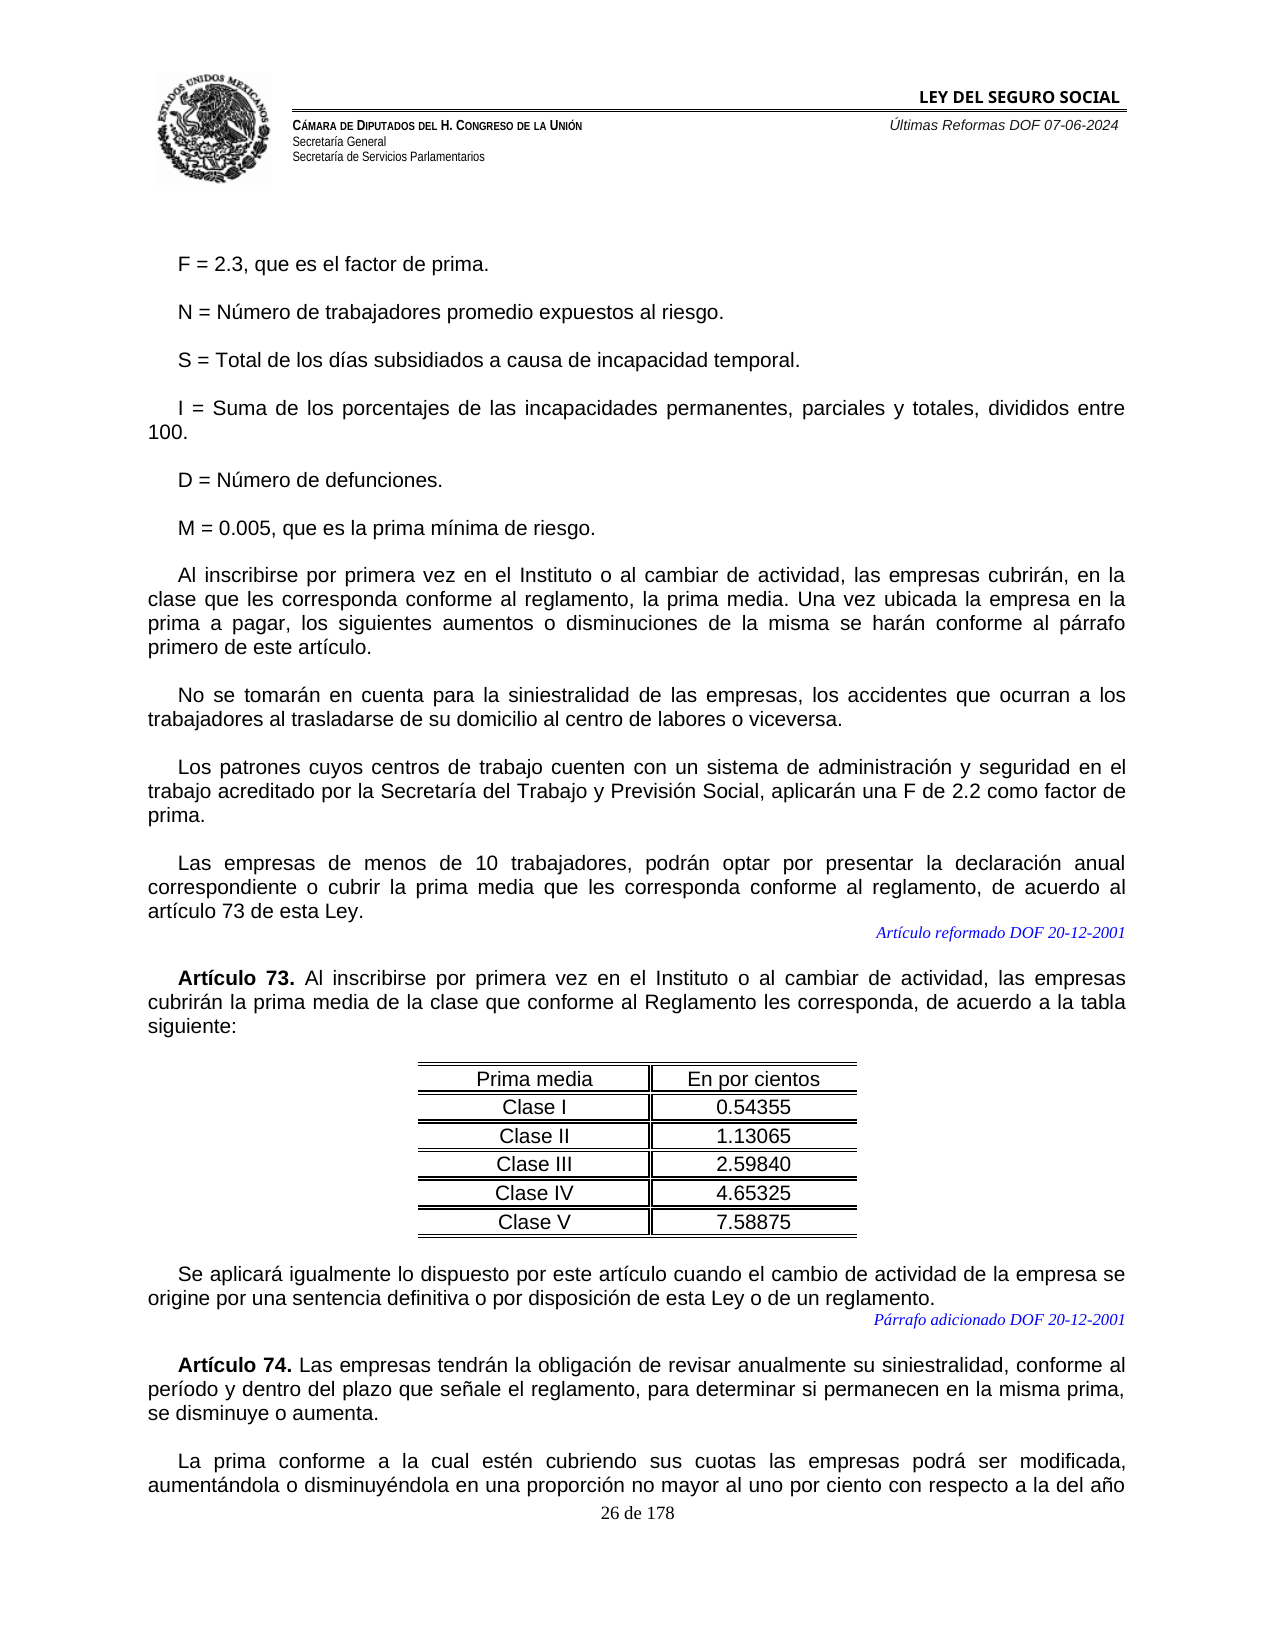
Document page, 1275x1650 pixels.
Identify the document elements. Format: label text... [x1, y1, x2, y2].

table_cell Clase V [418, 1210, 648, 1233]
table_cell Clase IV [418, 1181, 648, 1205]
table_cell Clase I [418, 1095, 648, 1119]
text F = 2.3, que es el factor de prima. [148, 252, 1127, 276]
text N = Número de trabajadores promedio expuestos al riesgo. [148, 300, 1127, 324]
table_cell 0.54355 [653, 1095, 857, 1119]
table_cell 7.58875 [653, 1210, 857, 1233]
table_cell 1.13065 [653, 1124, 857, 1148]
text Artículo reformado DOF 20-12-2001 [148, 923, 1127, 942]
text I = Suma de los porcentajes de las incapacidades permanentes, parciales y totales, divididos entre 100. [148, 396, 1127, 443]
text Párrafo adicionado DOF 20-12-2001 [148, 1310, 1127, 1329]
text Se aplicará igualmente lo dispuesto por este artículo cuando el cambio de actividad de la empresa se origine por una sentencia definitiva o por disposición de esta Ley o de un reglamento. [148, 1262, 1127, 1310]
table_cell 4.65325 [653, 1181, 857, 1205]
text Los patrones cuyos centros de trabajo cuenten con un sistema de administración y seguridad en el trabajo acreditado por la Secretaría del Trabajo y Previsión Social, aplicarán una F de 2.2 como factor de prima. [148, 755, 1127, 827]
table_cell Clase II [418, 1124, 648, 1148]
text D = Número de defunciones. [148, 467, 1127, 491]
text M = 0.005, que es la prima mínima de riesgo. [148, 515, 1127, 539]
text Las empresas de menos de 10 trabajadores, podrán optar por presentar la declaración anual correspondiente o cubrir la prima media que les corresponda conforme al reglamento, de acuerdo al artículo 73 de esta Ley. [148, 851, 1127, 923]
text No se tomarán en cuenta para la siniestralidad de las empresas, los accidentes que ocurran a los trabajadores al trasladarse de su domicilio al centro de labores o viceversa. [148, 683, 1127, 731]
table_header Prima media [418, 1066, 648, 1090]
text La prima conforme a la cual estén cubriendo sus cuotas las empresas podrá ser modificada, aumentándola o disminuyéndola en una proporción no mayor al uno por ciento con respecto a la del año [148, 1449, 1127, 1497]
text S = Total de los días subsidiados a causa de incapacidad temporal. [148, 348, 1127, 372]
table_header En por cientos [653, 1066, 857, 1090]
table_cell 2.59840 [653, 1152, 857, 1176]
text Artículo 74. Las empresas tendrán la obligación de revisar anualmente su siniestralidad, conforme al período y dentro del plazo que señale el reglamento, para determinar si permanecen en la misma prima, se disminuye o aumenta. [148, 1353, 1127, 1425]
text Al inscribirse por primera vez en el Instituto o al cambiar de actividad, las empresas cubrirán, en la clase que les corresponda conforme al reglamento, la prima media. Una vez ubicada la empresa en la prima a pagar, los siguientes aumentos o disminuciones de la misma se harán conforme al párrafo primero de este artículo. [148, 563, 1127, 659]
table_cell Clase III [418, 1152, 648, 1176]
text Artículo 73. Al inscribirse por primera vez en el Instituto o al cambiar de actividad, las empresas cubrirán la prima media de la clase que conforme al Reglamento les corresponda, de acuerdo a la tabla siguiente: [148, 966, 1127, 1038]
